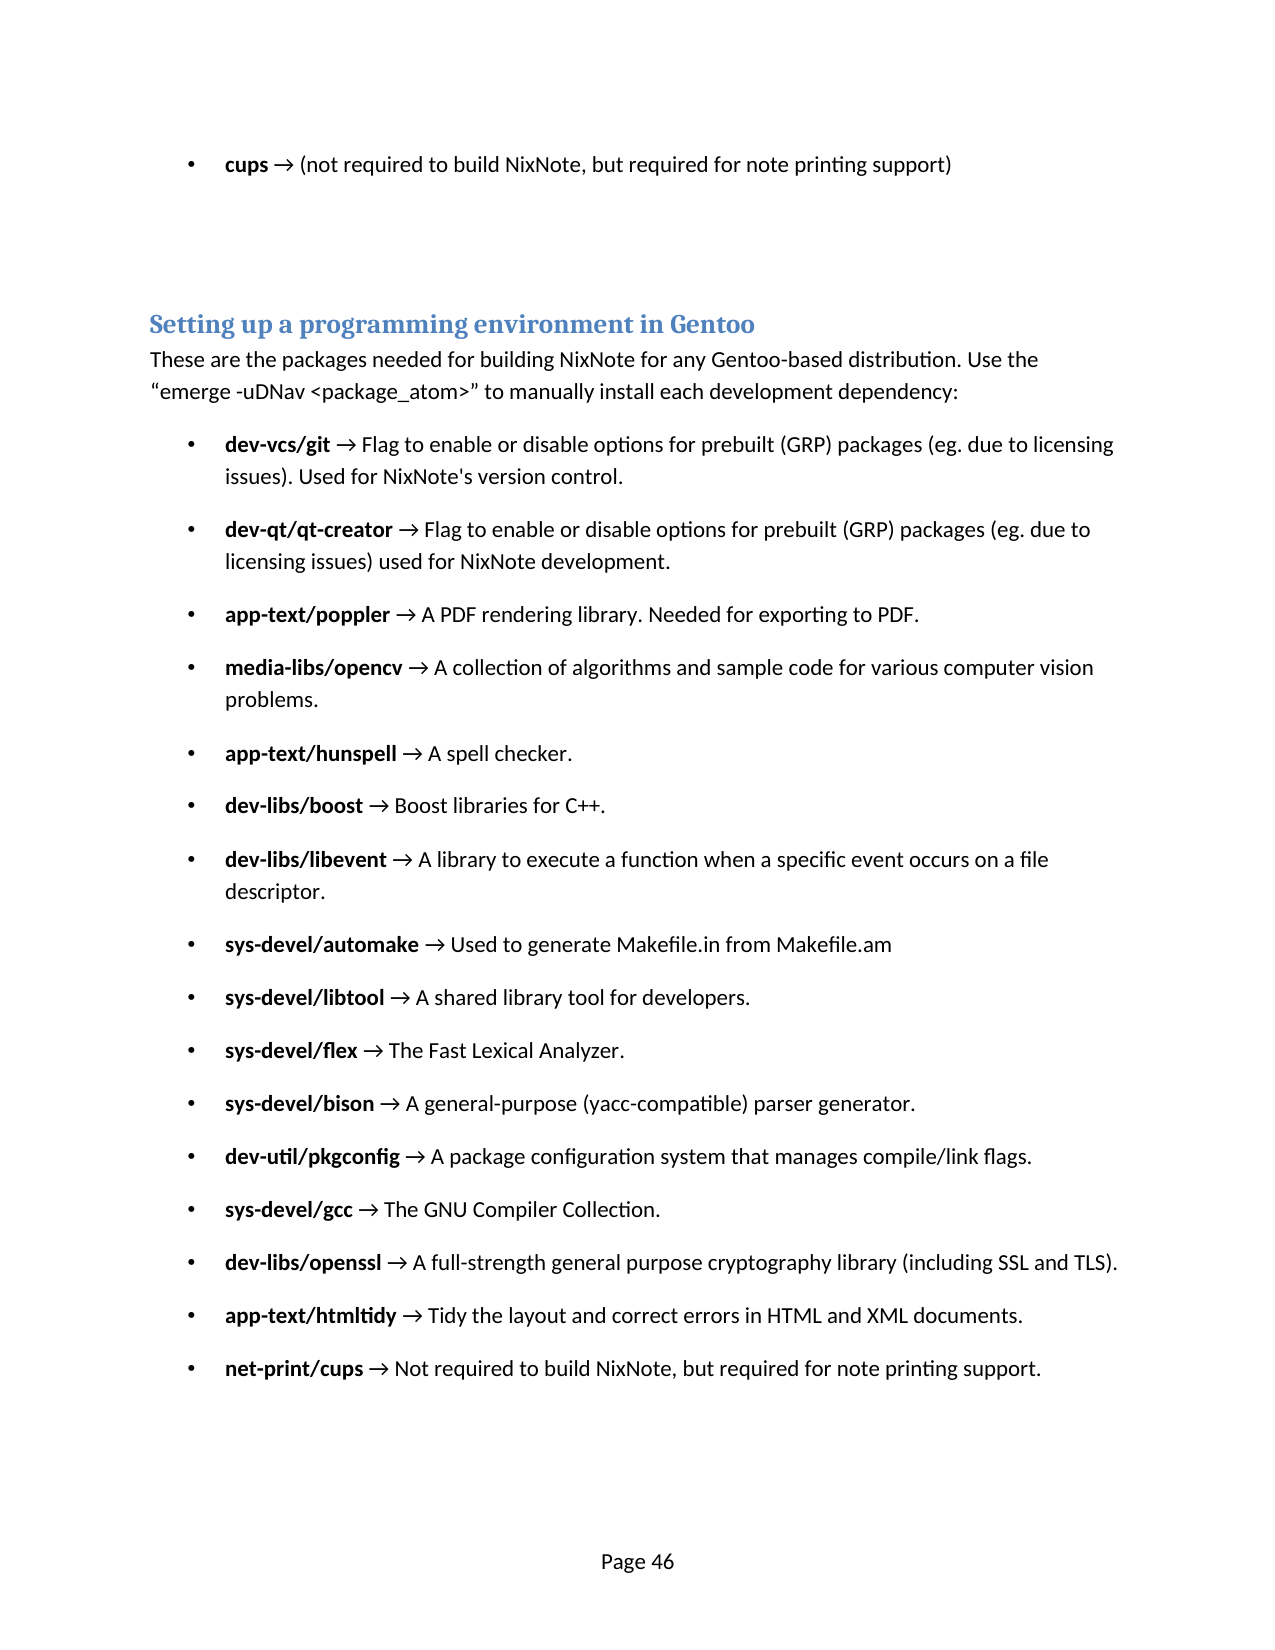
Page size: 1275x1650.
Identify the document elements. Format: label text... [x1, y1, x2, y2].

list dev-util/pkgconfig → A package configuration system that manages compile/link flags. [187, 1142, 1125, 1170]
subtitle Setting up a programming environment in Gentoo [150, 309, 1125, 340]
list media-libs/opencv → A collection of algorithms and sample code for various computer vision problems. [187, 653, 1125, 714]
list sys-devel/libtool → A shared library tool for developers. [187, 983, 1125, 1011]
list sys-devel/automake → Used to generate Makefile.in from Makefile.am [187, 930, 1125, 958]
list dev-libs/boost → Boost libraries for C++. [187, 792, 1125, 820]
list cups → (not required to build NixNote, but required for note printing support) [187, 150, 1125, 178]
text These are the packages needed for building NixNote for any Gentoo-based distribution. Use the “emerge -uDNav <package_atom>” to manually install each development dependency: [150, 345, 1125, 405]
list dev-libs/libevent → A library to execute a function when a specific event occurs on a file descriptor. [187, 845, 1125, 905]
list dev-vcs/git → Flag to enable or disable options for prebuilt (GRP) packages (eg. due to licensing issues). Used for NixNote's version control. [187, 430, 1125, 490]
list app-text/htmltidy → Tidy the layout and correct errors in HTML and XML documents. [187, 1301, 1125, 1329]
list sys-devel/bison → A general-purpose (yacc-compatible) parser generator. [187, 1089, 1125, 1117]
list net-print/cups → Not required to build NixNote, but required for note printing support. [187, 1354, 1125, 1382]
list dev-libs/openssl → A full-strength general purpose cryptography library (including SSL and TLS). [187, 1248, 1125, 1276]
list dev-qt/qt-creator → Flag to enable or disable options for prebuilt (GRP) packages (eg. due to licensing issues) used for NixNote development. [187, 515, 1125, 575]
list sys-devel/gcc → The GNU Compiler Collection. [187, 1195, 1125, 1223]
list app-text/hunspell → A spell checker. [187, 739, 1125, 767]
list app-text/poppler → A PDF rendering library. Needed for exporting to PDF. [187, 600, 1125, 628]
list sys-devel/flex → The Fast Lexical Analyzer. [187, 1036, 1125, 1064]
